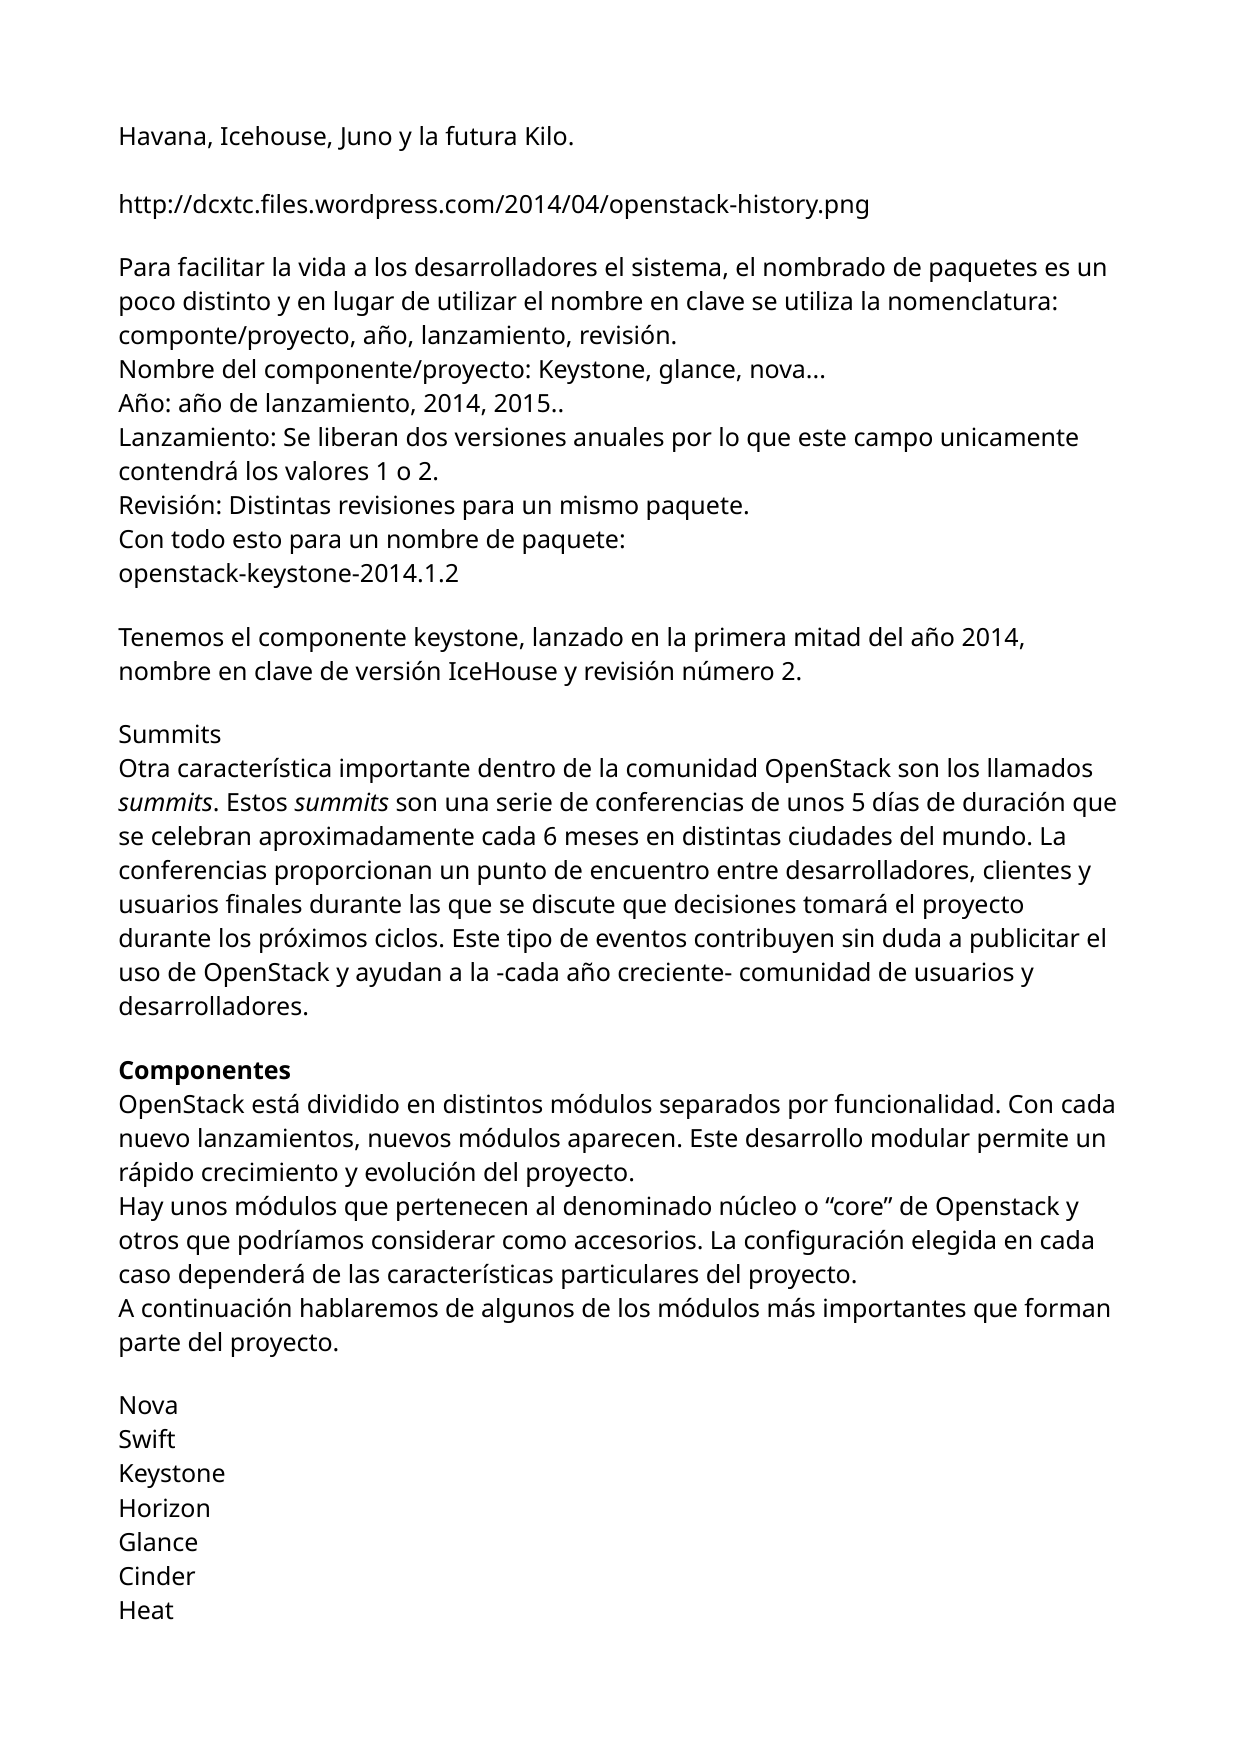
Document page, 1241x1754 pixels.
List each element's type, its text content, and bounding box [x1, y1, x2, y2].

text Con todo esto para un nombre de paquete: [118, 522, 1122, 556]
text openstack-keystone-2014.1.2 [118, 556, 1122, 590]
text Lanzamiento: Se liberan dos versiones anuales por lo que este campo unicamente contendrá los valores 1 o 2. [118, 420, 1122, 488]
text Nombre del componente/proyecto: Keystone, glance, nova... [118, 352, 1122, 386]
text Keystone [118, 1456, 1122, 1490]
text Horizon [118, 1490, 1122, 1524]
text Havana, Icehouse, Juno y la futura Kilo. [118, 118, 1122, 152]
text Tenemos el componente keystone, lanzado en la primera mitad del año 2014, nombre en clave de versión IceHouse y revisión número 2. [118, 619, 1122, 687]
text Glance [118, 1524, 1122, 1558]
text Cinder [118, 1558, 1122, 1592]
text Swift [118, 1422, 1122, 1456]
text A continuación hablaremos de algunos de los módulos más importantes que forman parte del proyecto. [118, 1291, 1122, 1359]
text Año: año de lanzamiento, 2014, 2015.. [118, 386, 1122, 420]
text Revisión: Distintas revisiones para un mismo paquete. [118, 488, 1122, 522]
text Heat [118, 1592, 1122, 1626]
text Nova [118, 1388, 1122, 1422]
text Summits [118, 717, 1122, 751]
text OpenStack está dividido en distintos módulos separados por funcionalidad. Con cada nuevo lanzamientos, nuevos módulos aparecen. Este desarrollo modular permite un rápido crecimiento y evolución del proyecto. [118, 1086, 1122, 1188]
text Hay unos módulos que pertenecen al denominado núcleo o “core” de Openstack y otros que podríamos considerar como accesorios. La configuración elegida en cada caso dependerá de las características particulares del proyecto. [118, 1188, 1122, 1291]
text Otra característica importante dentro de la comunidad OpenStack son los llamados summits. Estos summits son una serie de conferencias de unos 5 días de duración que se celebran aproximadamente cada 6 meses en distintas ciudades del mundo. La conferencias proporcionan un punto de encuentro entre desarrolladores, clientes y usuarios finales durante las que se discute que decisiones tomará el proyecto durante los próximos ciclos. Este tipo de eventos contribuyen sin duda a publicitar el uso de OpenStack y ayudan a la -cada año creciente- comunidad de usuarios y desarrolladores. [118, 751, 1122, 1023]
text Componentes [118, 1052, 1122, 1086]
text Para facilitar la vida a los desarrolladores el sistema, el nombrado de paquetes es un poco distinto y en lugar de utilizar el nombre en clave se utiliza la nomenclatura: componte/proyecto, año, lanzamiento, revisión. [118, 249, 1122, 352]
text http://dcxtc.files.wordpress.com/2014/04/openstack-history.png [118, 186, 1122, 220]
